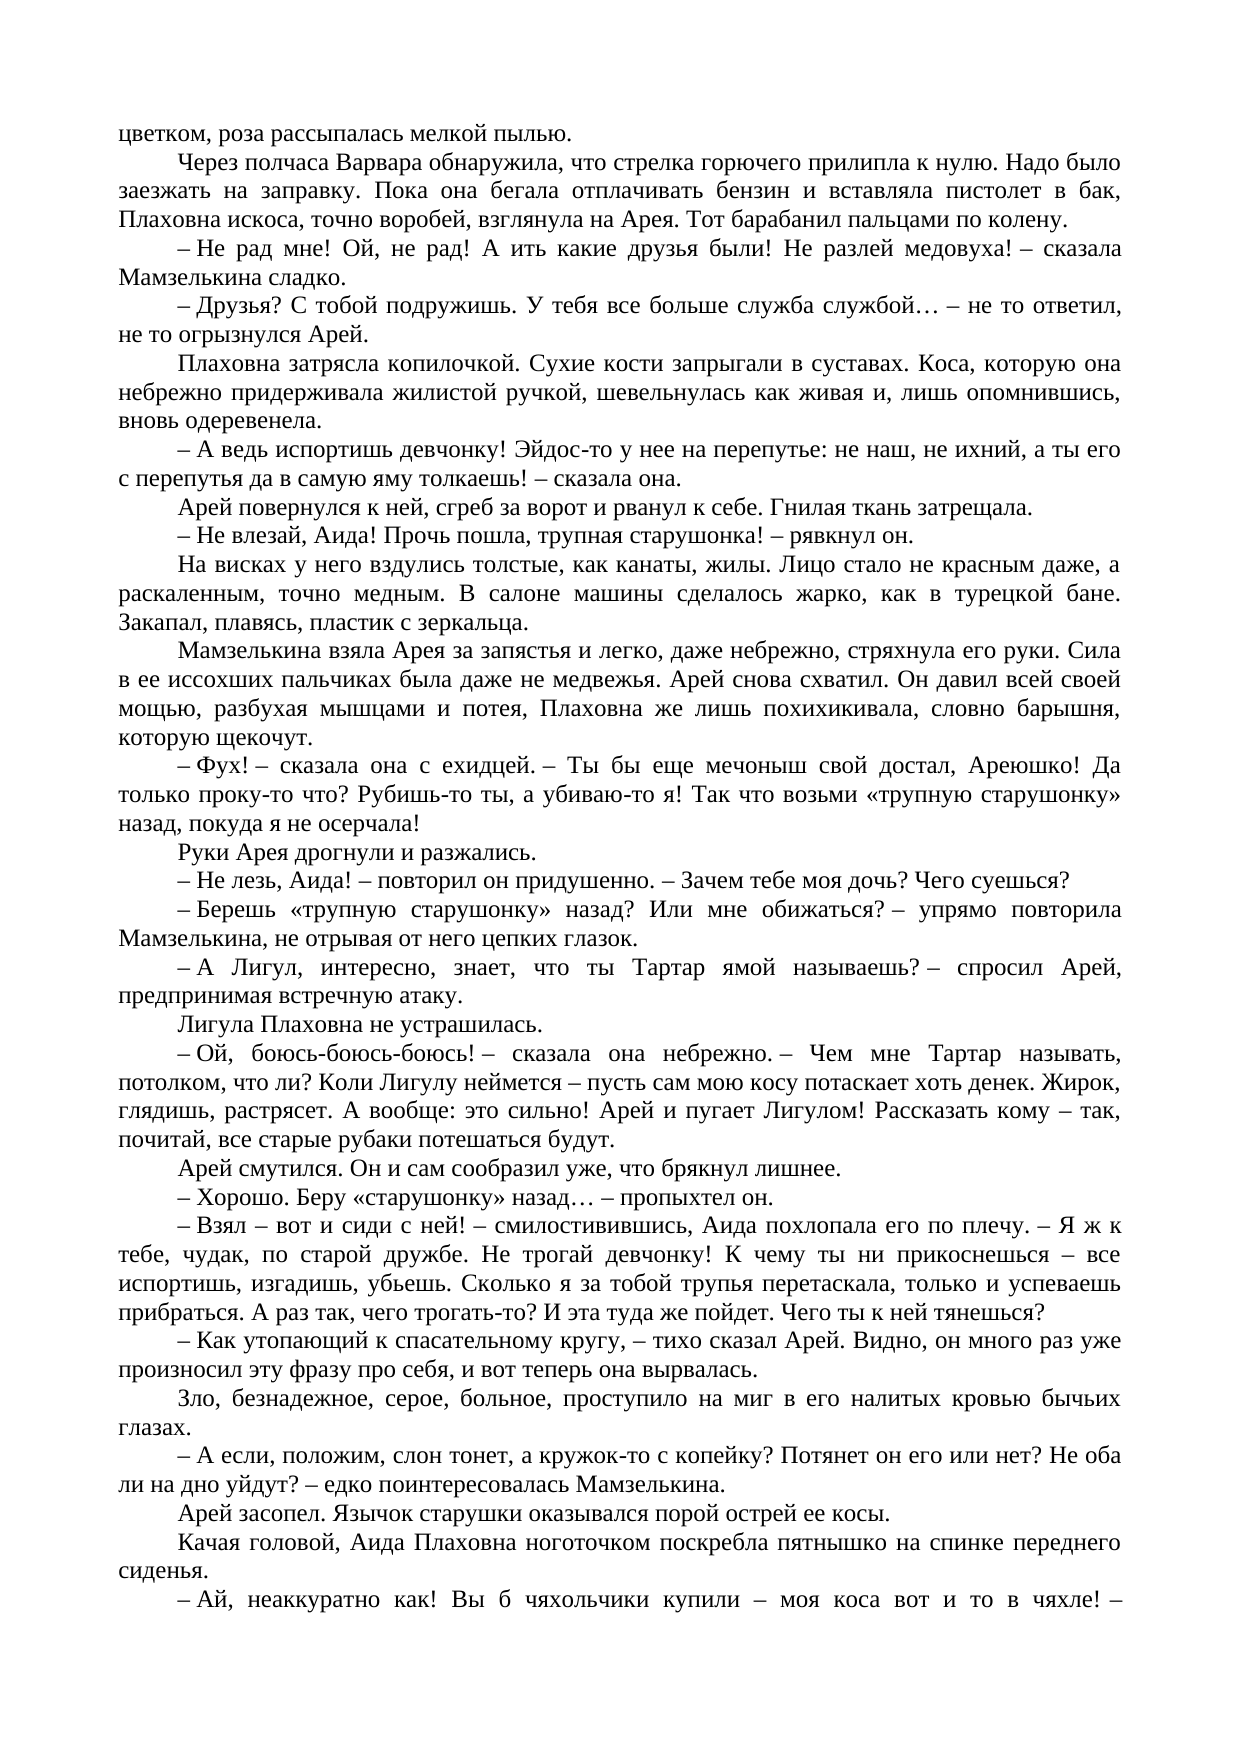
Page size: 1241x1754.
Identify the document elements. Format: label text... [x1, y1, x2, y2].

text Мамзелькина взяла Арея за запястья и легко, даже небрежно, стряхнула его руки. Сила в ее иссохших пальчиках была даже не медвежья. Арей снова схватил. Он давил всей своей мощью, разбухая мышцами и потея, Плаховна же лишь похихикивала, словно барышня, которую щекочут. [118, 636, 1122, 751]
text Арей засопел. Язычок старушки оказывался порой острей ее косы. [118, 1498, 1122, 1527]
text – А ведь испортишь девчонку! Эйдос‑то у нее на перепутье: не наш, не ихний, а ты его с перепутья да в самую яму толкаешь! – сказала она. [118, 434, 1122, 492]
text На висках у него вздулись толстые, как канаты, жилы. Лицо стало не красным даже, а раскаленным, точно медным. В салоне машины сделалось жарко, как в турецкой бане. Закапал, плавясь, пластик с зеркальца. [118, 549, 1122, 636]
text – Не рад мне! Ой, не рад! А ить какие друзья были! Не разлей медовуха! – сказала Мамзелькина сладко. [118, 233, 1122, 291]
text – Фух! – сказала она с ехидцей. – Ты бы еще мечоныш свой достал, Ареюшко! Да только проку‑то что? Рубишь‑то ты, а убиваю‑то я! Так что возьми «трупную старушонку» назад, покуда я не осерчала! [118, 751, 1122, 837]
text – А если, положим, слон тонет, а кружок‑то с копейку? Потянет он его или нет? Не оба ли на дно уйдут? – едко поинтересовалась Мамзелькина. [118, 1441, 1122, 1498]
text Плаховна затрясла копилочкой. Сухие кости запрыгали в суставах. Коса, которую она небрежно придерживала жилистой ручкой, шевельнулась как живая и, лишь опомнившись, вновь одеревенела. [118, 348, 1122, 434]
text Арей смутился. Он и сам сообразил уже, что брякнул лишнее. [118, 1153, 1122, 1182]
text – Берешь «трупную старушонку» назад? Или мне обижаться? – упрямо повторила Мамзелькина, не отрывая от него цепких глазок. [118, 894, 1122, 952]
text Качая головой, Аида Плаховна ноготочком поскребла пятнышко на спинке переднего сиденья. [118, 1527, 1122, 1584]
text – Не влезай, Аида! Прочь пошла, трупная старушонка! – рявкнул он. [118, 521, 1122, 549]
text Через полчаса Варвара обнаружила, что стрелка горючего прилипла к нулю. Надо было заезжать на заправку. Пока она бегала отплачивать бензин и вставляла пистолет в бак, Плаховна искоса, точно воробей, взглянула на Арея. Тот барабанил пальцами по колену. [118, 147, 1122, 233]
text – Не лезь, Аида! – повторил он придушенно. – Зачем тебе моя дочь? Чего суешься? [118, 866, 1122, 894]
text цветком, роза рассыпалась мелкой пылью. [118, 118, 1122, 147]
text – А Лигул, интересно, знает, что ты Тартар ямой называешь? – спросил Арей, предпринимая встречную атаку. [118, 952, 1122, 1009]
text Зло, безнадежное, серое, больное, проступило на миг в его налитых кровью бычьих глазах. [118, 1383, 1122, 1441]
text – Ай, неаккуратно как! Вы б чяхольчики купили – моя коса вот и то в чяхле! – [118, 1584, 1122, 1613]
text – Друзья? С тобой подружишь. У тебя все больше служба службой… – не то ответил, не то огрызнулся Арей. [118, 291, 1122, 348]
text – Ой, боюсь‑боюсь‑боюсь! – сказала она небрежно. – Чем мне Тартар называть, потолком, что ли? Коли Лигулу неймется – пусть сам мою косу потаскает хоть денек. Жирок, глядишь, растрясет. А вообще: это сильно! Арей и пугает Лигулом! Рассказать кому – так, почитай, все старые рубаки потешаться будут. [118, 1038, 1122, 1153]
text Руки Арея дрогнули и разжались. [118, 837, 1122, 866]
text Лигула Плаховна не устрашилась. [118, 1009, 1122, 1038]
text Арей повернулся к ней, сгреб за ворот и рванул к себе. Гнилая ткань затрещала. [118, 492, 1122, 521]
text – Взял – вот и сиди с ней! – смилостивившись, Аида похлопала его по плечу. – Я ж к тебе, чудак, по старой дружбе. Не трогай девчонку! К чему ты ни прикоснешься – все испортишь, изгадишь, убьешь. Сколько я за тобой трупья перетаскала, только и успеваешь прибраться. А раз так, чего трогать‑то? И эта туда же пойдет. Чего ты к ней тянешься? [118, 1211, 1122, 1326]
text – Хорошо. Беру «старушонку» назад… – пропыхтел он. [118, 1182, 1122, 1211]
text – Как утопающий к спасательному кругу, – тихо сказал Арей. Видно, он много раз уже произносил эту фразу про себя, и вот теперь она вырвалась. [118, 1326, 1122, 1383]
